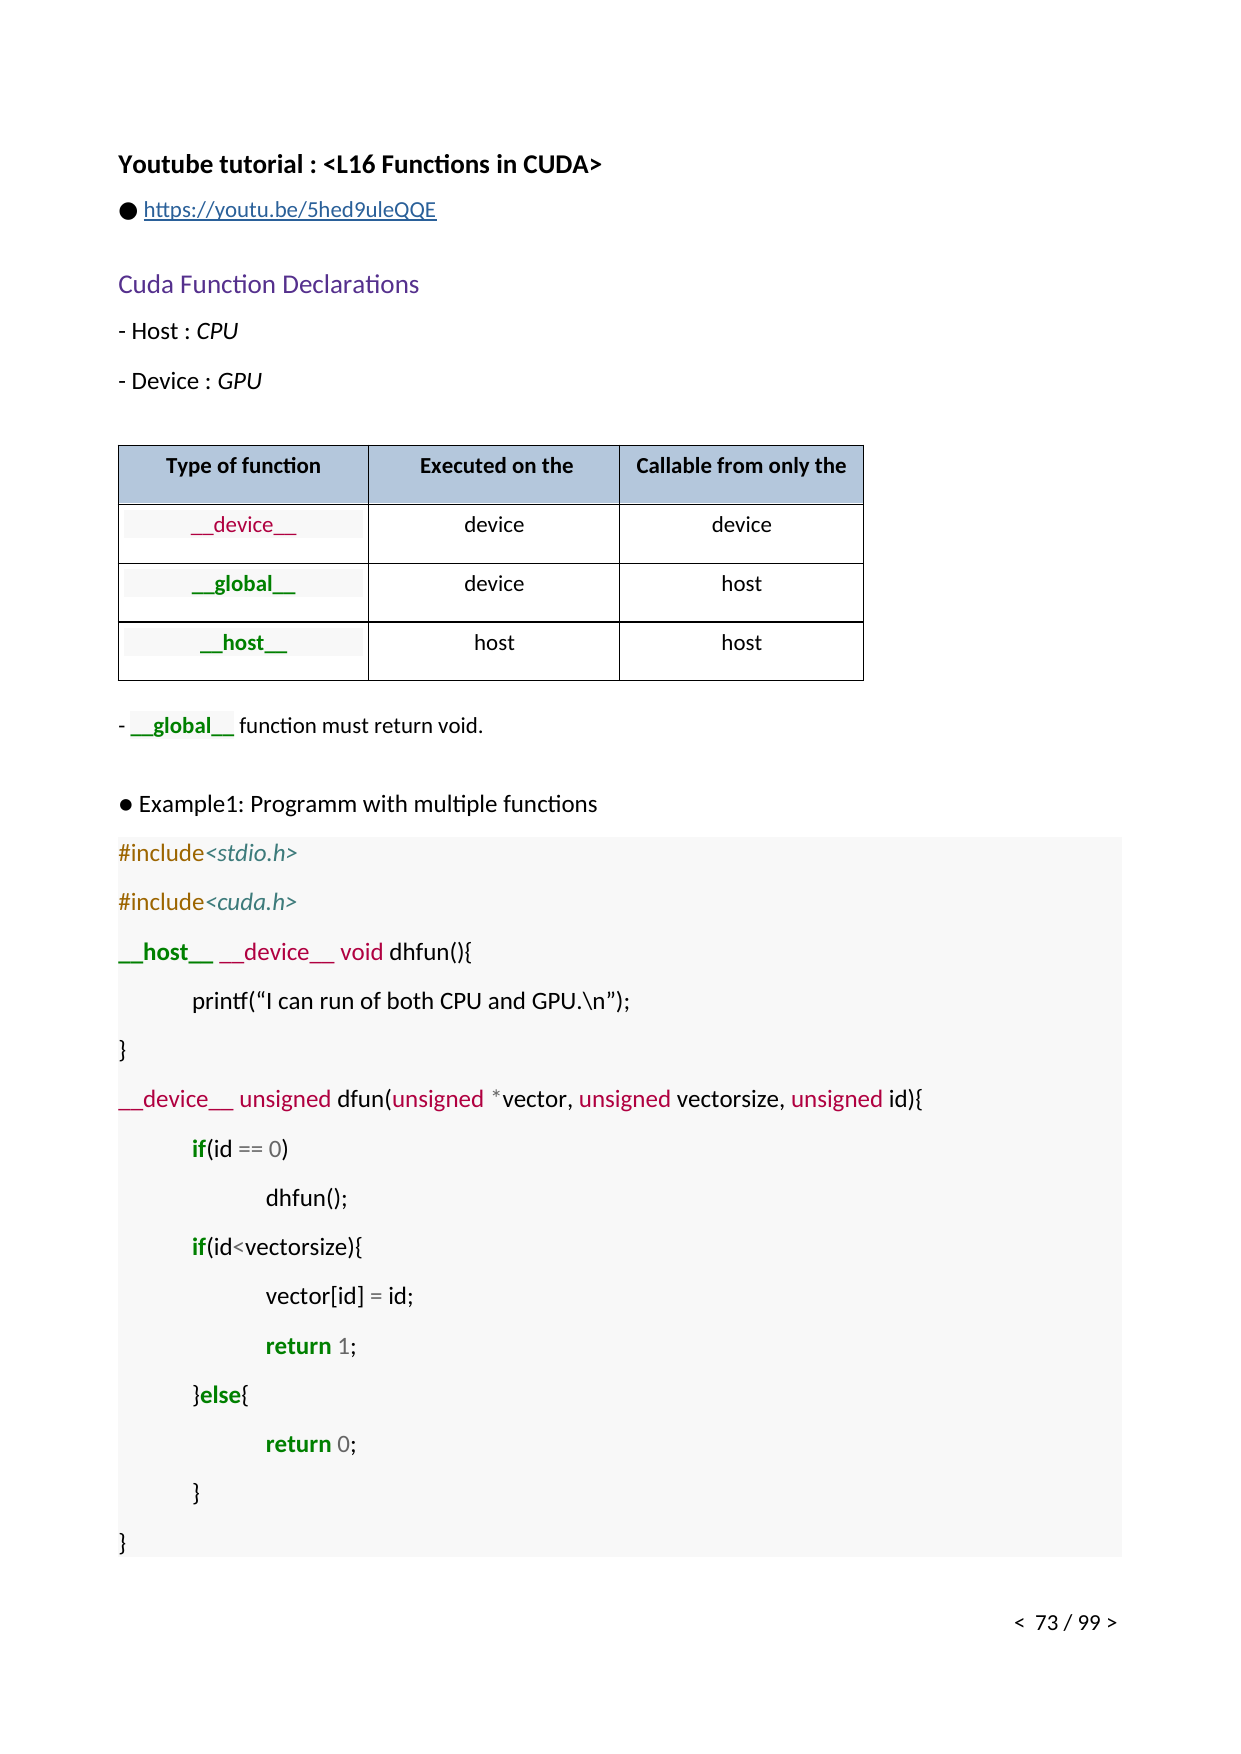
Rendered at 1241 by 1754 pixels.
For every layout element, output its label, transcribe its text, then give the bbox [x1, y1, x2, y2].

text - Host : CPU [118, 316, 1122, 346]
table_cell __device__ [119, 505, 368, 562]
text return 0; [118, 1428, 1122, 1459]
text ● https://youtu.be/5hed9uleQQE [118, 195, 1122, 223]
text dhfun(); [118, 1182, 1122, 1212]
text - __global__ function must return void. [118, 711, 1122, 739]
text - Device : GPU [118, 365, 1122, 396]
table_cell device [620, 505, 863, 562]
text vector[id] = id; [118, 1281, 1122, 1311]
table_header Executed on the [369, 446, 619, 503]
table_header Callable from only the [620, 446, 863, 503]
text }else{ [118, 1379, 1122, 1409]
text return 1; [118, 1330, 1122, 1360]
text if(id == 0) [118, 1133, 1122, 1163]
subtitle Youtube tutorial : <L16 Functions in CUDA> [118, 148, 1122, 181]
text #include<stdio.h> [118, 837, 1122, 868]
text #include<cuda.h> [118, 886, 1122, 917]
table_header Type of function [119, 446, 368, 503]
table_cell host [620, 564, 863, 621]
text } [118, 1478, 1122, 1508]
text } [118, 1527, 1122, 1557]
table_cell device [369, 505, 619, 562]
text if(id<vectorsize){ [118, 1231, 1122, 1262]
subtitle Cuda Function Declarations [118, 268, 1122, 301]
text printf(“I can run of both CPU and GPU.\n”); [118, 985, 1122, 1015]
table_cell host [369, 623, 619, 680]
table_cell __host__ [119, 623, 368, 680]
text __device__ unsigned dfun(unsigned *vector, unsigned vectorsize, unsigned id){ [118, 1083, 1122, 1114]
text ● Example1: Programm with multiple functions [118, 788, 1122, 818]
text } [118, 1034, 1122, 1065]
text __host__ __device__ void dhfun(){ [118, 936, 1122, 966]
table_cell device [369, 564, 619, 621]
table_cell host [620, 623, 863, 680]
table_cell __global__ [119, 564, 368, 621]
